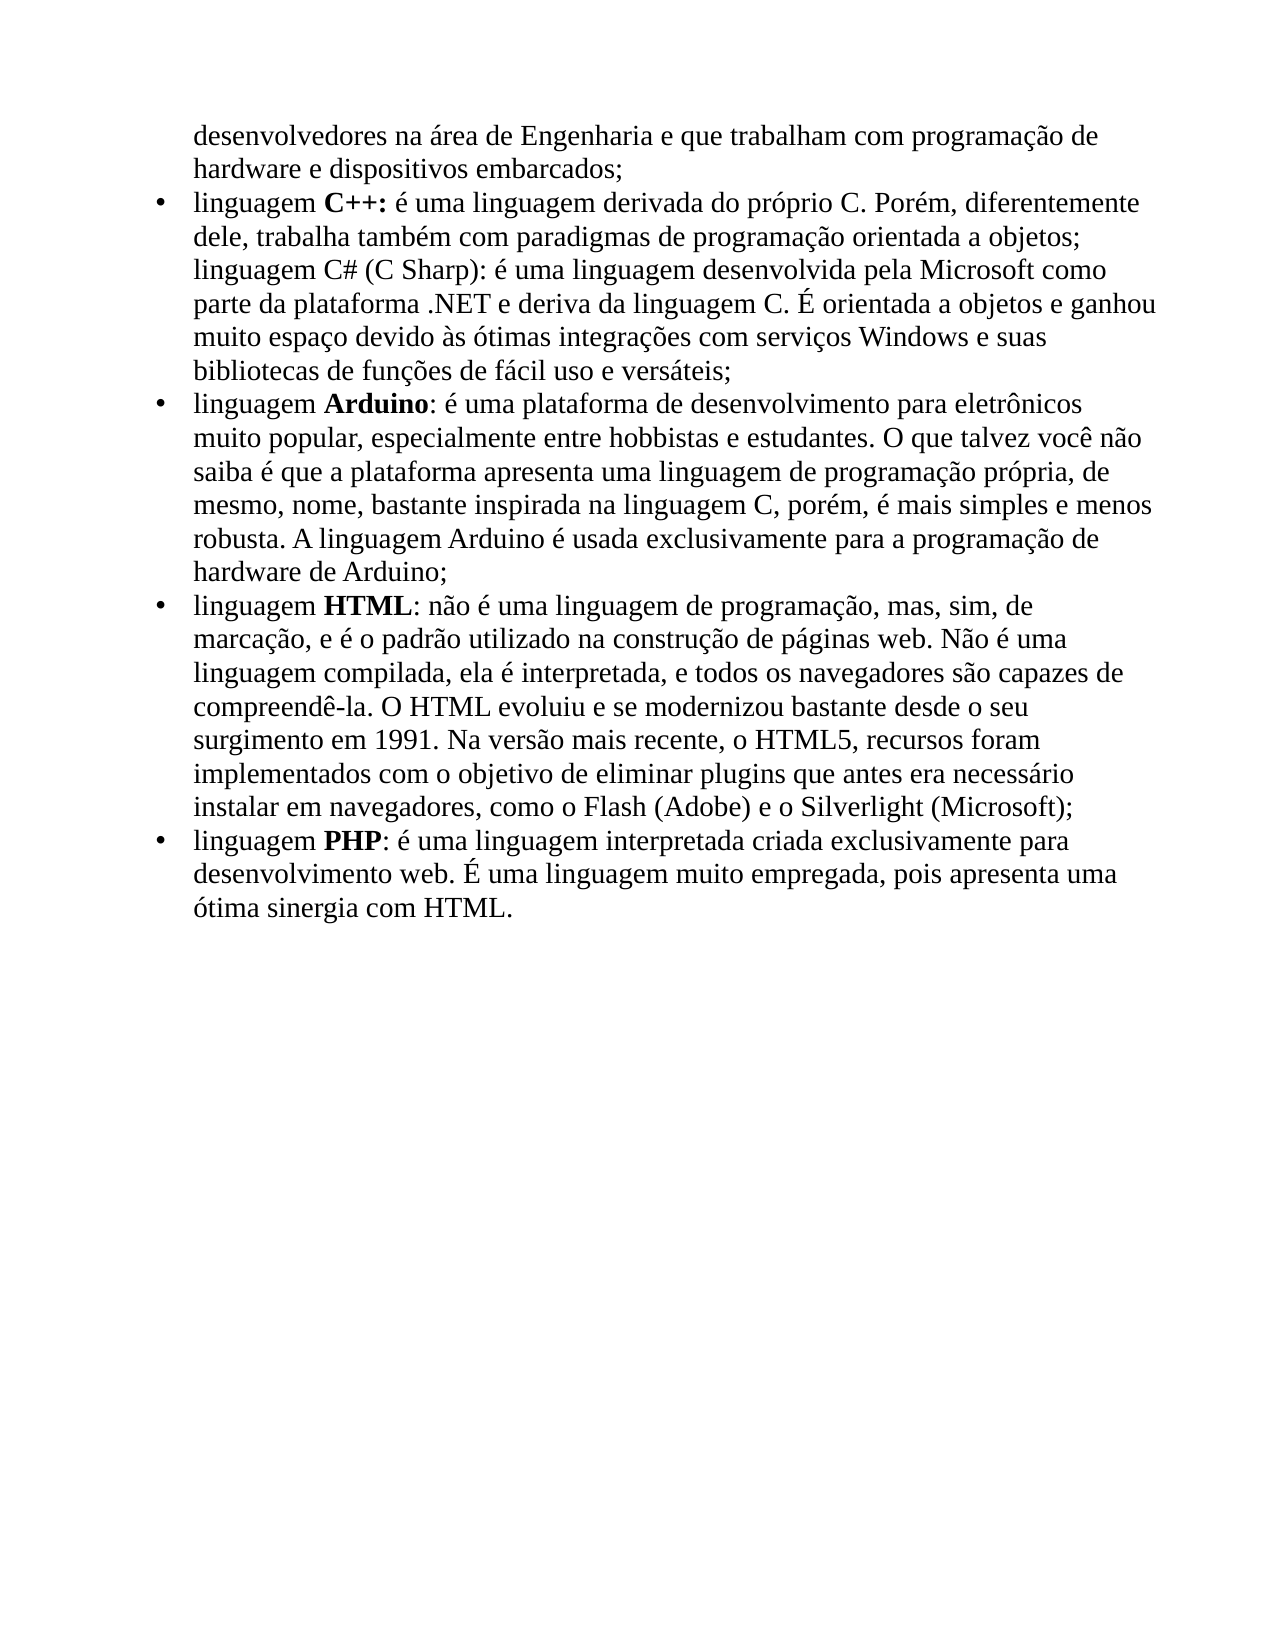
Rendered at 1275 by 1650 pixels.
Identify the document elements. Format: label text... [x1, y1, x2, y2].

list desenvolvedores na área de Engenharia e que trabalham com programação de hardware e dispositivos embarcados; [156, 118, 1157, 185]
list linguagem Arduino: é uma plataforma de desenvolvimento para eletrônicos muito popular, especialmente entre hobbistas e estudantes. O que talvez você não saiba é que a plataforma apresenta uma linguagem de programação própria, de mesmo, nome, bastante inspirada na linguagem C, porém, é mais simples e menos robusta. A linguagem Arduino é usada exclusivamente para a programação de hardware de Arduino; [156, 387, 1157, 588]
list linguagem C++: é uma linguagem derivada do próprio C. Porém, diferentemente dele, trabalha também com paradigmas de programação orientada a objetos; linguagem C# (C Sharp): é uma linguagem desenvolvida pela Microsoft como parte da plataforma .NET e deriva da linguagem C. É orientada a objetos e ganhou muito espaço devido às ótimas integrações com serviços Windows e suas bibliotecas de funções de fácil uso e versáteis; [156, 185, 1157, 387]
list linguagem PHP: é uma linguagem interpretada criada exclusivamente para desenvolvimento web. É uma linguagem muito empregada, pois apresenta uma ótima sinergia com HTML. [156, 823, 1157, 923]
list linguagem HTML: não é uma linguagem de programação, mas, sim, de marcação, e é o padrão utilizado na construção de páginas web. Não é uma linguagem compilada, ela é interpretada, e todos os navegadores são capazes de compreendê-la. O HTML evoluiu e se modernizou bastante desde o seu surgimento em 1991. Na versão mais recente, o HTML5, recursos foram implementados com o objetivo de eliminar plugins que antes era necessário instalar em navegadores, como o Flash (Adobe) e o Silverlight (Microsoft); [156, 588, 1157, 823]
